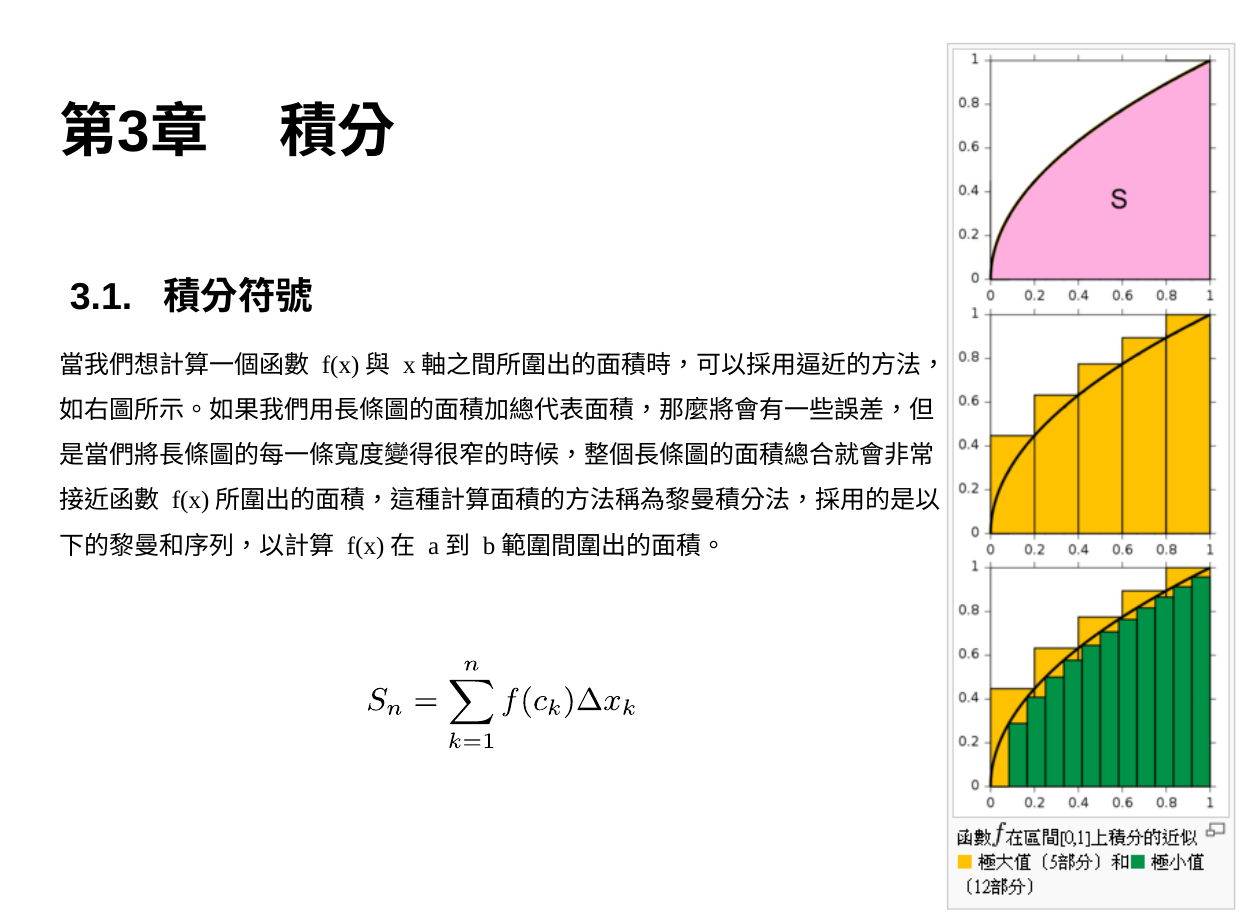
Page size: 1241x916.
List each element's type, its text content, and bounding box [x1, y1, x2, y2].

picture [943, 39, 1241, 914]
subtitle 積分符號 [59, 266, 943, 320]
text 當我們想計算一個函數 f(x) 與 x 軸之間所圍出的面積時，可以採用逼近的方法，如右圖所示。如果我們用長條圖的面積加總代表面積，那麼將會有一些誤差，但是當們將長條圖的每一條寬度變得很窄的時候，整個長條圖的面積總合就會非常接近函數 f(x) 所圍出的面積，這種計算面積的方法稱為黎曼積分法，採用的是以下的黎曼和序列，以計算 f(x) 在 a 到 b 範圍間圍出的面積。 [59, 344, 943, 562]
subtitle 積分 [59, 84, 943, 168]
